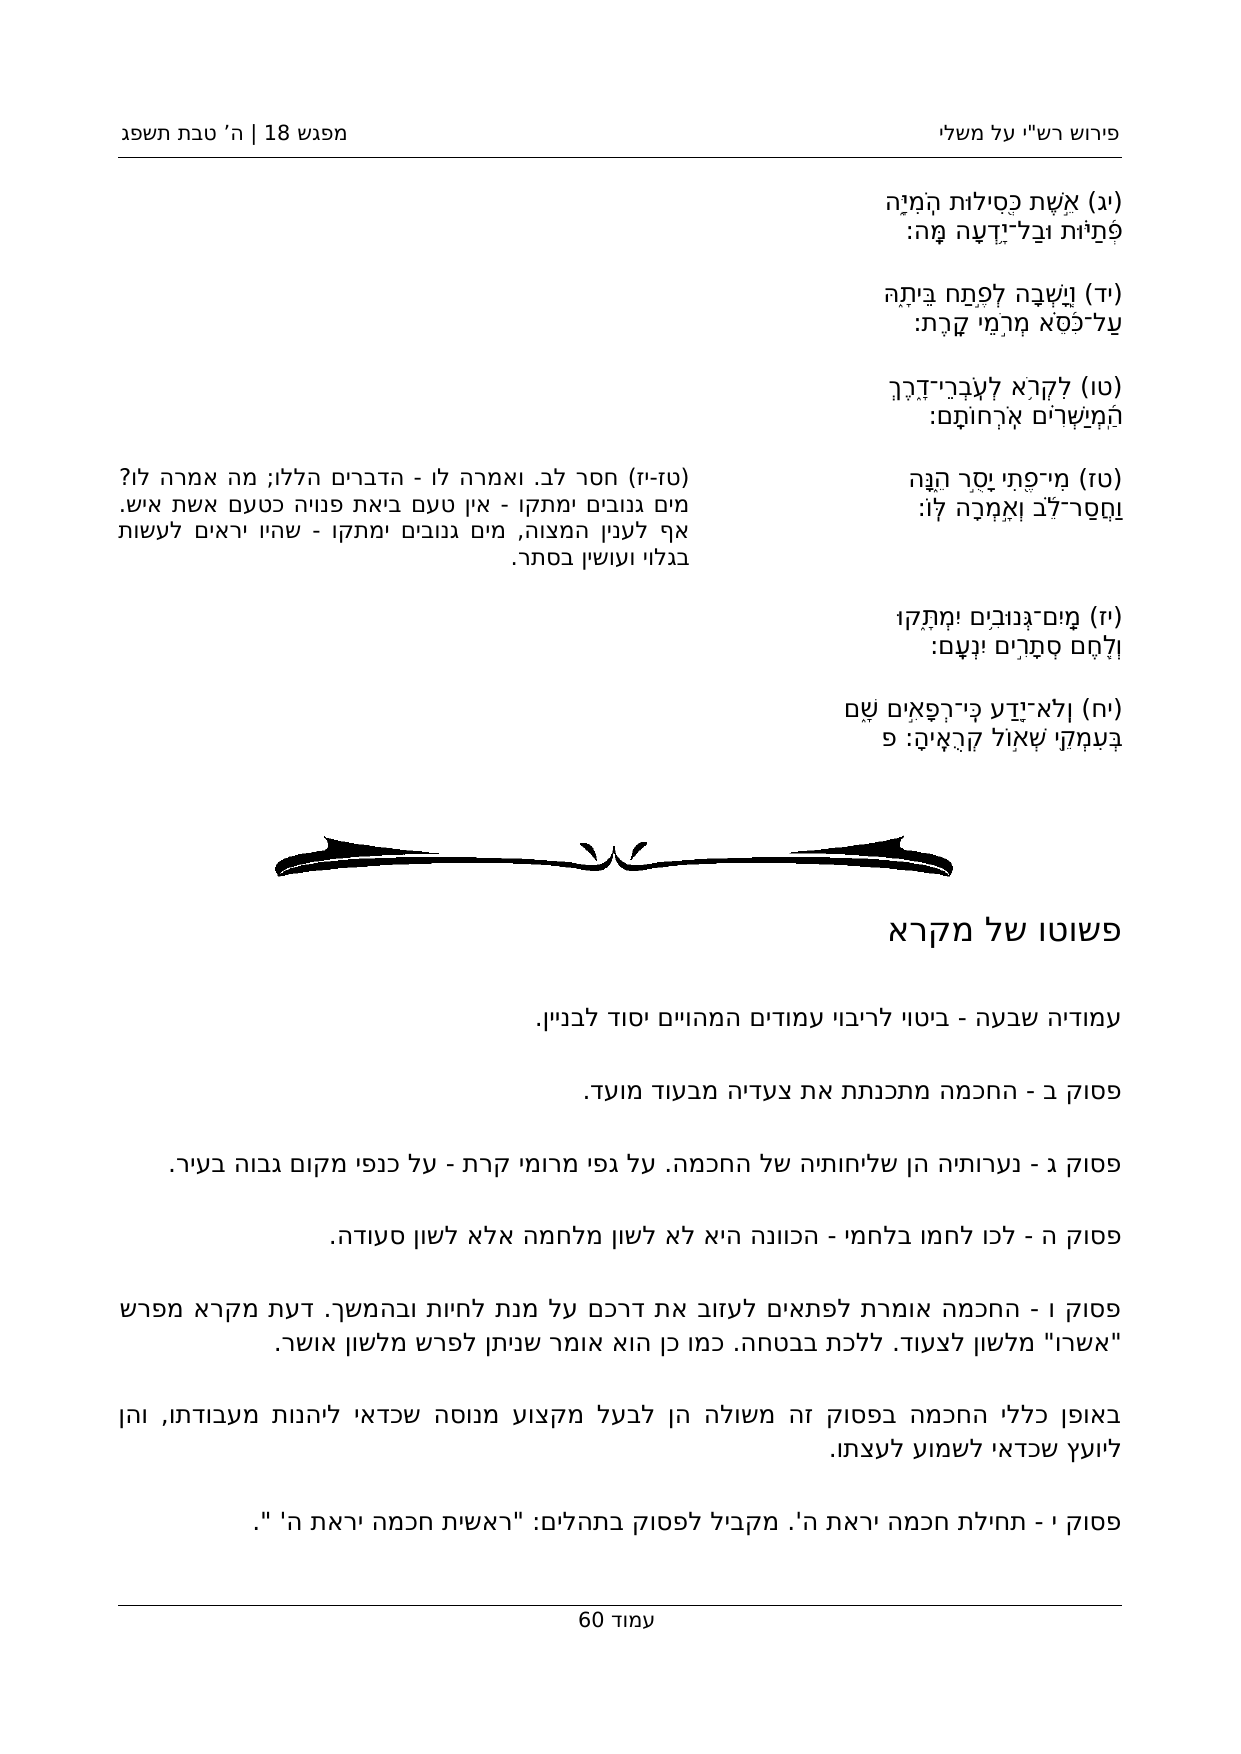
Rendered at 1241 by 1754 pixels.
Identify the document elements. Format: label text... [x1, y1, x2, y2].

table_cell [690, 372, 709, 464]
table_cell [118, 372, 690, 464]
text באופן כללי החכמה בפסוק זה משולה הן לבעל מקצוע מנוסה שכדאי ליהנות מעבודתו, והן ליועץ שכדאי לשמוע לעצתו. [118, 1401, 1122, 1463]
table_cell [118, 187, 690, 279]
table_cell [690, 464, 709, 602]
table_cell [690, 279, 709, 372]
text פסוק ג - נערותיה הן שליחותיה של החכמה. על גפי מרומי קרת - על כנפי מקום גבוה בעיר. [118, 1149, 1122, 1178]
table_cell (טז-יז) חסר לב. ואמרה לו - הדברים הללו; מה אמרה לו? מים גנובים ימתקו - אין טעם ביאת פנויה כטעם אשת איש. אף לענין המצוה, מים גנובים ימתקו - שהיו יראים לעשות בגלוי ועושין בסתר. [118, 464, 690, 602]
table_cell [690, 187, 709, 279]
text עמודיה שבעה - ביטוי לריבוי עמודים המהויים יסוד לבניין. [118, 1003, 1122, 1033]
table_cell (טז) מִי־פֶ֭תִי יָסֻ֣ר הֵ֑נָּה וַחֲסַר־לֵ֝֗ב וְאָ֣מְרָה לּֽוֹ: [709, 464, 1123, 602]
text פסוק ב - החכמה מתכנתת את צעדיה מבעוד מועד. [118, 1076, 1122, 1105]
table_cell [118, 602, 690, 694]
table_cell (יד) וְֽ֭יָשְׁבָה לְפֶ֣תַח בֵּיתָ֑הּ עַל־כִּ֝סֵּ֗א מְרֹ֣מֵי קָֽרֶת: [709, 279, 1123, 372]
text פסוק י - תחילת חכמה יראת ה'. מקביל לפסוק בתהלים: "ראשית חכמה יראת ה' ". [118, 1507, 1122, 1536]
table_cell (יח) וְֽלֹא־יָ֭דַע כִּֽי־רְפָאִ֣ים שָׁ֑ם בְּעִמְקֵ֖י שְׁא֣וֹל קְרֻאֶֽיהָ: פ [709, 695, 1123, 787]
table_cell (יג) אֵ֣שֶׁת כְּ֭סִילוּת הֹֽמִיָּ֑ה פְּ֝תַיּ֗וּת וּבַל־יָ֥דְעָה מָּֽה: [709, 187, 1123, 279]
text פשוטו של מקרא [118, 910, 1122, 949]
text פסוק ה - לכו לחמו בלחמי - הכוונה היא לא לשון מלחמה אלא לשון סעודה. [118, 1222, 1122, 1251]
table_cell (טו) לִקְרֹ֥א לְעֹֽבְרֵי־דָ֑רֶךְ הַֽ֝מְיַשְּׁרִ֗ים אֹֽרְחוֹתָֽם: [709, 372, 1123, 464]
table_cell [118, 695, 690, 787]
picture [272, 833, 954, 882]
table_cell [690, 695, 709, 787]
text פסוק ו - החכמה אומרת לפתאים לעזוב את דרכם על מנת לחיות ובהמשך. דעת מקרא מפרש "אשרו" מלשון לצעוד. ללכת בבטחה. כמו כן הוא אומר שניתן לפרש מלשון אושר. [118, 1294, 1122, 1357]
table_cell [690, 602, 709, 694]
table_cell [118, 279, 690, 372]
table_cell (יז) מַֽיִם־גְּנוּבִ֥ים יִמְתָּ֑קוּ וְלֶ֖חֶם סְתָרִ֣ים יִנְעָֽם: [709, 602, 1123, 694]
